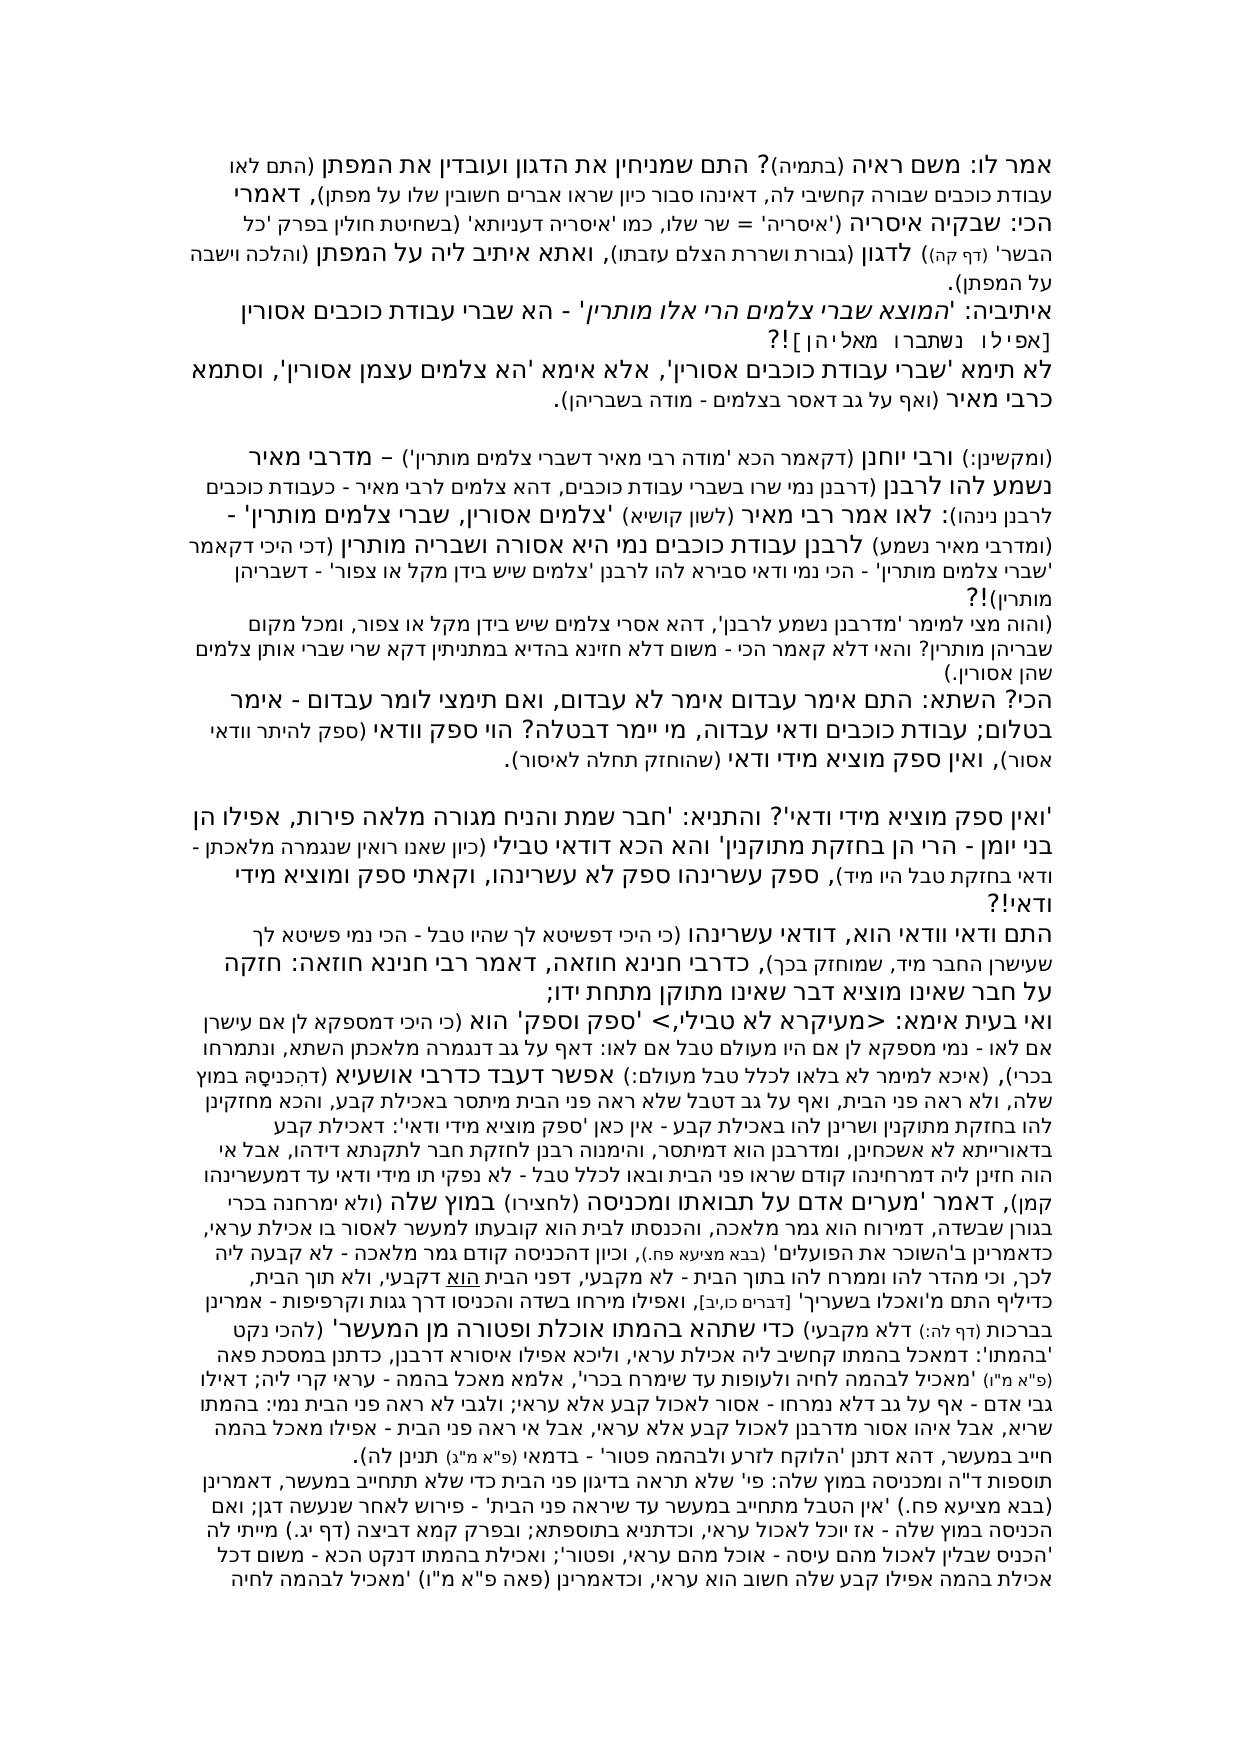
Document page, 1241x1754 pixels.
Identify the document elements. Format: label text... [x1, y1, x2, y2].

text (והוה מצי למימר 'מדרבנן נשמע לרבנן', דהא אסרי צלמים שיש בידן מקל או צפור, ומכל מקום שבריהן מותרין? והאי דלא קאמר הכי - משום דלא חזינא בהדיא במתניתין דקא שרי שברי אותן צלמים שהן אסורין.) [187, 612, 1053, 686]
text לא תימא 'שברי עבודת כוכבים אסורין', אלא אימא 'הא צלמים עצמן אסורין', וסתמא כרבי מאיר (ואף על גב דאסר בצלמים - מודה בשבריהן). [187, 355, 1053, 413]
text 'ואין ספק מוציא מידי ודאי'? והתניא: 'חבר שמת והניח מגורה מלאה פירות, אפילו הן בני יומן - הרי הן בחזקת מתוקנין' והא הכא דודאי טבילי (כיון שאנו רואין שנגמרה מלאכתן - ודאי בחזקת טבל היו מיד), ספק עשרינהו ספק לא עשרינהו, וקאתי ספק ומוציא מידי ודאי!? [187, 802, 1053, 919]
text תוספות ד"ה ומכניסה במוץ שלה: פי' שלא תראה בדיגון פני הבית כדי שלא תתחייב במעשר, דאמרינן (בבא מציעא פח.) 'אין הטבל מתחייב במעשר עד שיראה פני הבית' - פירוש לאחר שנעשה דגן; ואם הכניסה במוץ שלה - אז יוכל לאכול עראי, וכדתניא בתוספתא; ובפרק קמא דביצה (דף יג.) מייתי לה 'הכניס שבלין לאכול מהם עיסה - אוכל מהם עראי, ופטור'; ואכילת בהמתו דנקט הכא - משום דכל אכילת בהמה אפילו קבע שלה חשוב הוא עראי, וכדאמרינן (פאה פ"א מ"ו) 'מאכיל לבהמה לחיה [187, 1469, 1053, 1591]
text איתיביה: 'המוצא שברי צלמים הרי אלו מותרין' - הא שברי עבודת כוכבים אסורין [אפילו נשתברו מאליהן]!? [187, 296, 1053, 355]
text אמר לו: משם ראיה (בתמיה)? התם שמניחין את הדגון ועובדין את המפתן (התם לאו עבודת כוכבים שבורה קחשיבי לה, דאינהו סבור כיון שראו אברים חשובין שלו על מפתן), דאמרי הכי: שבקיה איסריה ('איסריה' = שר שלו, כמו 'איסריה דעניותא' (בשחיטת חולין בפרק 'כל הבשר' (דף קה)) לדגון (גבורת ושררת הצלם עזבתו), ואתא איתיב ליה על המפתן (והלכה וישבה על המפתן). [187, 150, 1053, 296]
text ואי בעית אימא: <מעיקרא לא טבילי,> 'ספק וספק' הוא (כי היכי דמספקא לן אם עישרן אם לאו - נמי מספקא לן אם היו מעולם טבל אם לאו: דאף על גב דנגמרה מלאכתן השתא, ונתמרחו בכרי), (איכא למימר לא בלאו לכלל טבל מעולם:) אפשר דעבד כדרבי אושעיא (דהִכניסָהּ במוץ שלה, ולא ראה פני הבית, ואף על גב דטבל שלא ראה פני הבית מיתסר באכילת קבע, והכא מחזקינן להו בחזקת מתוקנין ושרינן להו באכילת קבע - אין כאן 'ספק מוציא מידי ודאי': דאכילת קבע בדאורייתא לא אשכחינן, ומדרבנן הוא דמיתסר, והימנוה רבנן לחזקת חבר לתקנתא דידהו, אבל אי הוה חזינן ליה דמרחינהו קודם שראו פני הבית ובאו לכלל טבל - לא נפקי תו מידי ודאי עד דמעשרינהו קמן), דאמר 'מערים אדם על תבואתו ומכניסה (לחצירו) במוץ שלה (ולא ימרחנה בכרי בגורן שבשדה, דמירוח הוא גמר מלאכה, והכנסתו לבית הוא קובעתו למעשר לאסור בו אכילת עראי, כדאמרינן ב'השוכר את הפועלים' (בבא מציעא פח.), וכיון דהכניסה קודם גמר מלאכה - לא קבעה ליה לכך, וכי מהדר להו וממרח להו בתוך הבית - לא מקבעי, דפני הבית הוא דקבעי, ולא תוך הבית, כדיליף התם מ'ואכלו בשעריך' [דברים כו,יב], ואפילו מירחו בשדה והכניסו דרך גגות וקרפיפות - אמרינן בברכות (דף לה:) דלא מקבעי) כדי שתהא בהמתו אוכלת ופטורה מן המעשר' (להכי נקט 'בהמתו': דמאכל בהמתו קחשיב ליה אכילת עראי, וליכא אפילו איסורא דרבנן, כדתנן במסכת פאה (פ"א מ"ו) 'מאכיל לבהמה לחיה ולעופות עד שימרח בכרי', אלמא מאכל בהמה - עראי קרי ליה; דאילו גבי אדם - אף על גב דלא נמרחו - אסור לאכול קבע אלא עראי; ולגבי לא ראה פני הבית נמי: בהמתו שריא, אבל איהו אסור מדרבנן לאכול קבע אלא עראי, אבל אי ראה פני הבית - אפילו מאכל בהמה חייב במעשר, דהא דתנן 'הלוקח לזרע ולבהמה פטור' - בדמאי (פ"א מ"ג) תנינן לה). [187, 1007, 1053, 1469]
text (ומקשינן:) ורבי יוחנן (דקאמר הכא 'מודה רבי מאיר דשברי צלמים מותרין') – מדרבי מאיר נשמע להו לרבנן (דרבנן נמי שרו בשברי עבודת כוכבים, דהא צלמים לרבי מאיר - כעבודת כוכבים לרבנן נינהו): לאו אמר רבי מאיר (לשון קושיא) 'צלמים אסורין, שברי צלמים מותרין' - (ומדרבי מאיר נשמע) לרבנן עבודת כוכבים נמי היא אסורה ושבריה מותרין (דכי היכי דקאמר 'שברי צלמים מותרין' - הכי נמי ודאי סבירא להו לרבנן 'צלמים שיש בידן מקל או צפור' - דשבריהן מותרין)!? [187, 442, 1053, 612]
text הכי? השתא: התם אימר עבדום אימר לא עבדום, ואם תימצי לומר עבדום - אימר בטלום; עבודת כוכבים ודאי עבדוה, מי יימר דבטלה? הוי ספק וודאי (ספק להיתר וודאי אסור), ואין ספק מוציא מידי ודאי (שהוחזק תחלה לאיסור). [187, 686, 1053, 773]
text התם ודאי וודאי הוא, דודאי עשרינהו (כי היכי דפשיטא לך שהיו טבל - הכי נמי פשיטא לך שעישרן החבר מיד, שמוחזק בכך), כדרבי חנינא חוזאה, דאמר רבי חנינא חוזאה: חזקה על חבר שאינו מוציא דבר שאינו מתוקן מתחת ידו; [187, 919, 1053, 1007]
